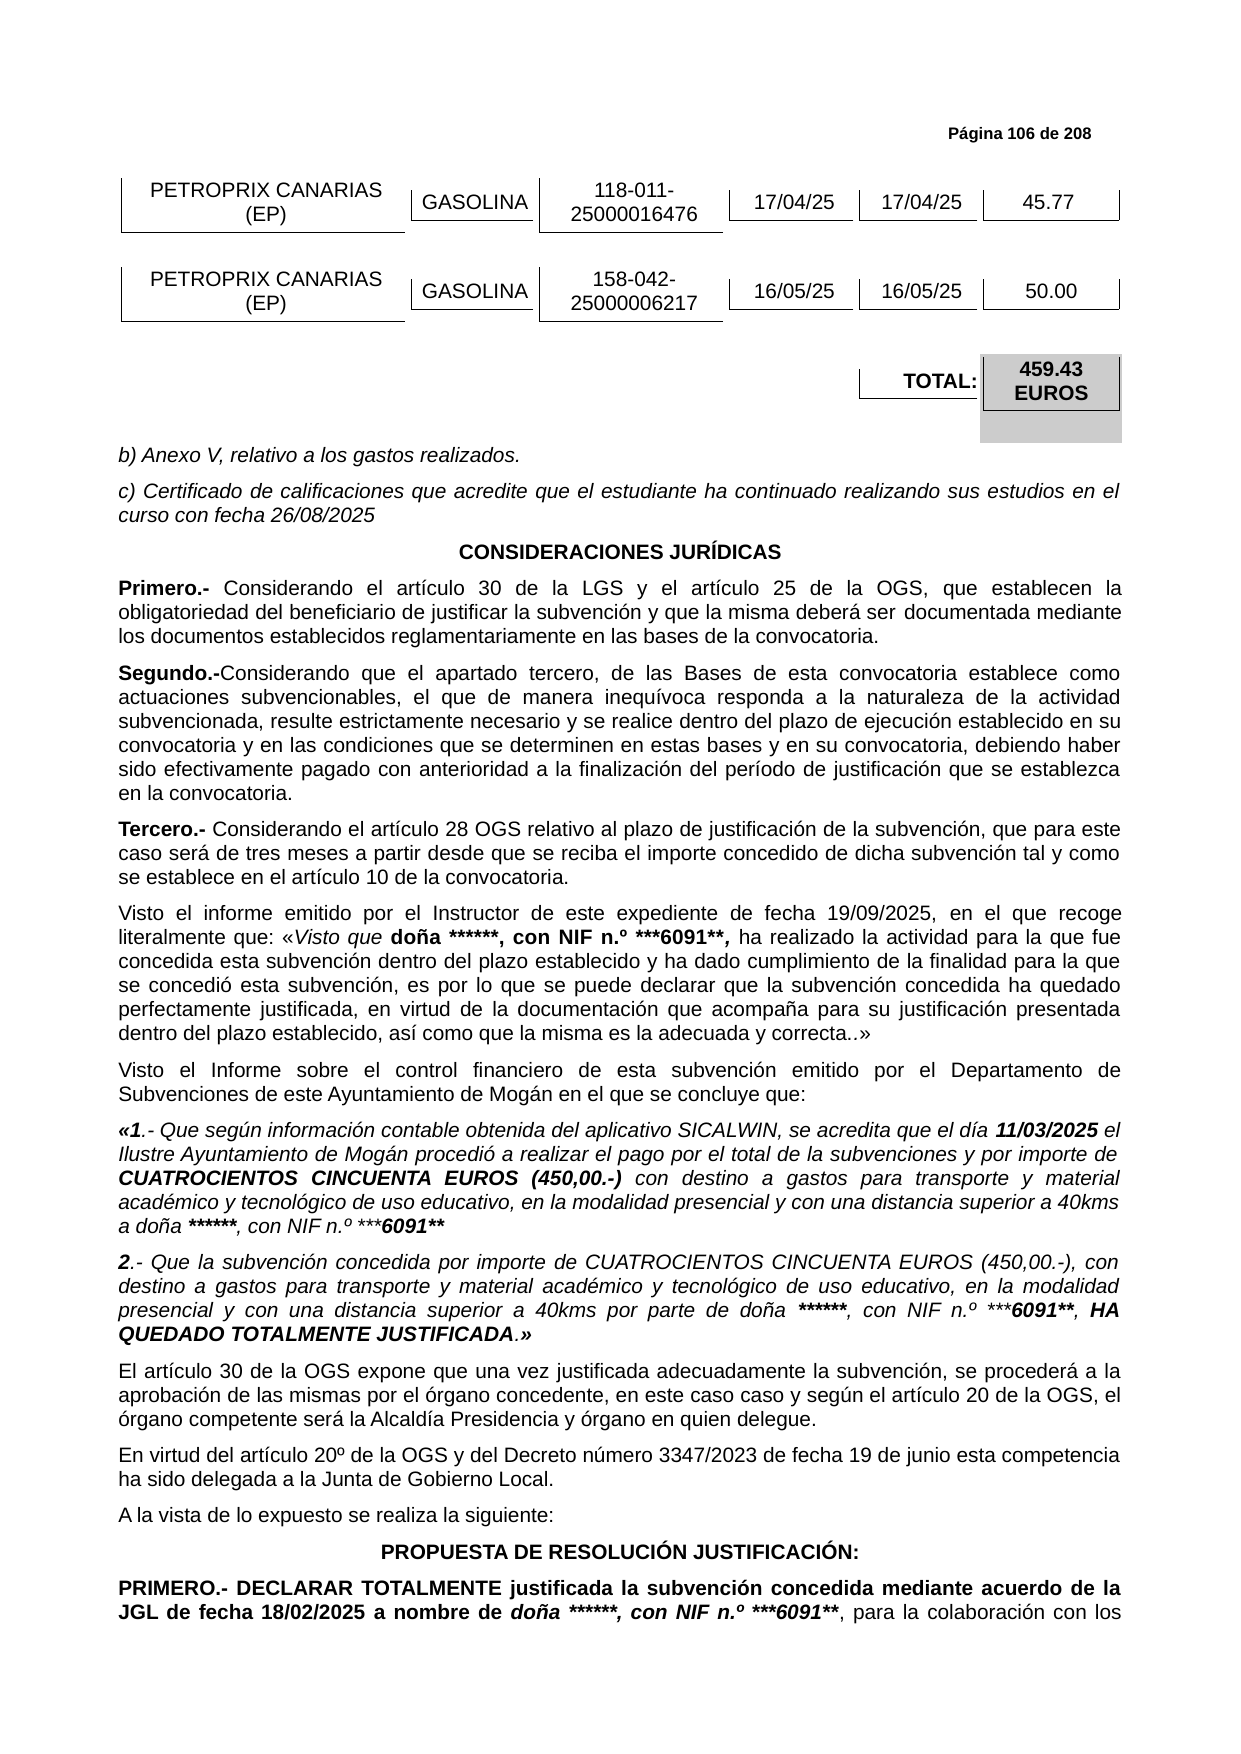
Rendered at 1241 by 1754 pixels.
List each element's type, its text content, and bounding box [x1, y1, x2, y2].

table_cell PETROPRIX CANARIAS (EP) [118, 264, 408, 354]
text «1.- Que según información contable obtenida del aplicativo SICALWIN, se acredita que el día 11/03/2025 el Ilustre Ayuntamiento de Mogán procedió a realizar el pago por el total de la subvenciones y por importe de CUATROCIENTOS CINCUENTA EUROS (450,00.-) con destino a gastos para transporte y material académico y tecnológico de uso educativo, en la modalidad presencial y con una distancia superior a 40kms a doña ******, con NIF n.º ***6091** [118, 1118, 1122, 1238]
text Segundo.-Considerando que el apartado tercero, de las Bases de esta convocatoria establece como actuaciones subvencionables, el que de manera inequívoca responda a la naturaleza de la actividad subvencionada, resulte estrictamente necesario y se realice dentro del plazo de ejecución establecido en su convocatoria y en las condiciones que se determinen en estas bases y en su convocatoria, debiendo haber sido efectivamente pagado con anterioridad a la finalización del período de justificación que se establezca en la convocatoria. [118, 661, 1122, 804]
text PROPUESTA DE RESOLUCIÓN JUSTIFICACIÓN: [118, 1540, 1122, 1564]
text 2.- Que la subvención concedida por importe de CUATROCIENTOS CINCUENTA EUROS (450,00.-), con destino a gastos para transporte y material académico y tecnológico de uso educativo, en la modalidad presencial y con una distancia superior a 40kms por parte de doña ******, con NIF n.º ***6091**, HA QUEDADO TOTALMENTE JUSTIFICADA.» [118, 1250, 1122, 1346]
text Primero.- Considerando el artículo 30 de la LGS y el artículo 25 de la OGS, que establecen la obligatoriedad del beneficiario de justificar la subvención y que la misma deberá ser documentada mediante los documentos establecidos reglamentariamente en las bases de la convocatoria. [118, 576, 1122, 648]
text En virtud del artículo 20º de la OGS y del Decreto número 3347/2023 de fecha 19 de junio esta competencia ha sido delegada a la Junta de Gobierno Local. [118, 1443, 1122, 1491]
table_cell 16/05/25 [856, 264, 980, 354]
table_cell [118, 354, 856, 443]
text A la vista de lo expuesto se realiza la siguiente: [118, 1503, 1122, 1527]
table_cell 459.43 EUROS [980, 354, 1122, 443]
table_cell 118-011-25000016476 [536, 175, 726, 264]
table_cell PETROPRIX CANARIAS (EP) [118, 175, 408, 264]
text PRIMERO.- DECLARAR TOTALMENTE justificada la subvención concedida mediante acuerdo de la JGL de fecha 18/02/2025 a nombre de doña ******, con NIF n.º ***6091**, para la colaboración con los [118, 1576, 1122, 1624]
text c) Certificado de calificaciones que acredite que el estudiante ha continuado realizando sus estudios en el curso con fecha 26/08/2025 [118, 479, 1122, 527]
text CONSIDERACIONES JURÍDICAS [118, 540, 1122, 564]
table_cell 45.77 [980, 175, 1122, 264]
table_cell 158-042-25000006217 [536, 264, 726, 354]
table_cell 17/04/25 [726, 175, 856, 264]
table_cell 17/04/25 [856, 175, 980, 264]
text Visto el Informe sobre el control financiero de esta subvención emitido por el Departamento de Subvenciones de este Ayuntamiento de Mogán en el que se concluye que: [118, 1057, 1122, 1105]
text Tercero.- Considerando el artículo 28 OGS relativo al plazo de justificación de la subvención, que para este caso será de tres meses a partir desde que se reciba el importe concedido de dicha subvención tal y como se establece en el artículo 10 de la convocatoria. [118, 817, 1122, 889]
table_cell TOTAL: [856, 354, 980, 443]
table_cell GASOLINA [408, 175, 536, 264]
text b) Anexo V, relativo a los gastos realizados. [118, 443, 1122, 467]
table_cell GASOLINA [408, 264, 536, 354]
text Visto el informe emitido por el Instructor de este expediente de fecha 19/09/2025, en el que recoge literalmente que: «Visto que doña ******, con NIF n.º ***6091**, ha realizado la actividad para la que fue concedida esta subvención dentro del plazo establecido y ha dado cumplimiento de la finalidad para la que se concedió esta subvención, es por lo que se puede declarar que la subvención concedida ha quedado perfectamente justificada, en virtud de la documentación que acompaña para su justificación presentada dentro del plazo establecido, así como que la misma es la adecuada y correcta..» [118, 901, 1122, 1045]
table_cell 50.00 [980, 264, 1122, 354]
table_cell 16/05/25 [726, 264, 856, 354]
text El artículo 30 de la OGS expone que una vez justificada adecuadamente la subvención, se procederá a la aprobación de las mismas por el órgano concedente, en este caso caso y según el artículo 20 de la OGS, el órgano competente será la Alcaldía Presidencia y órgano en quien delegue. [118, 1358, 1122, 1430]
